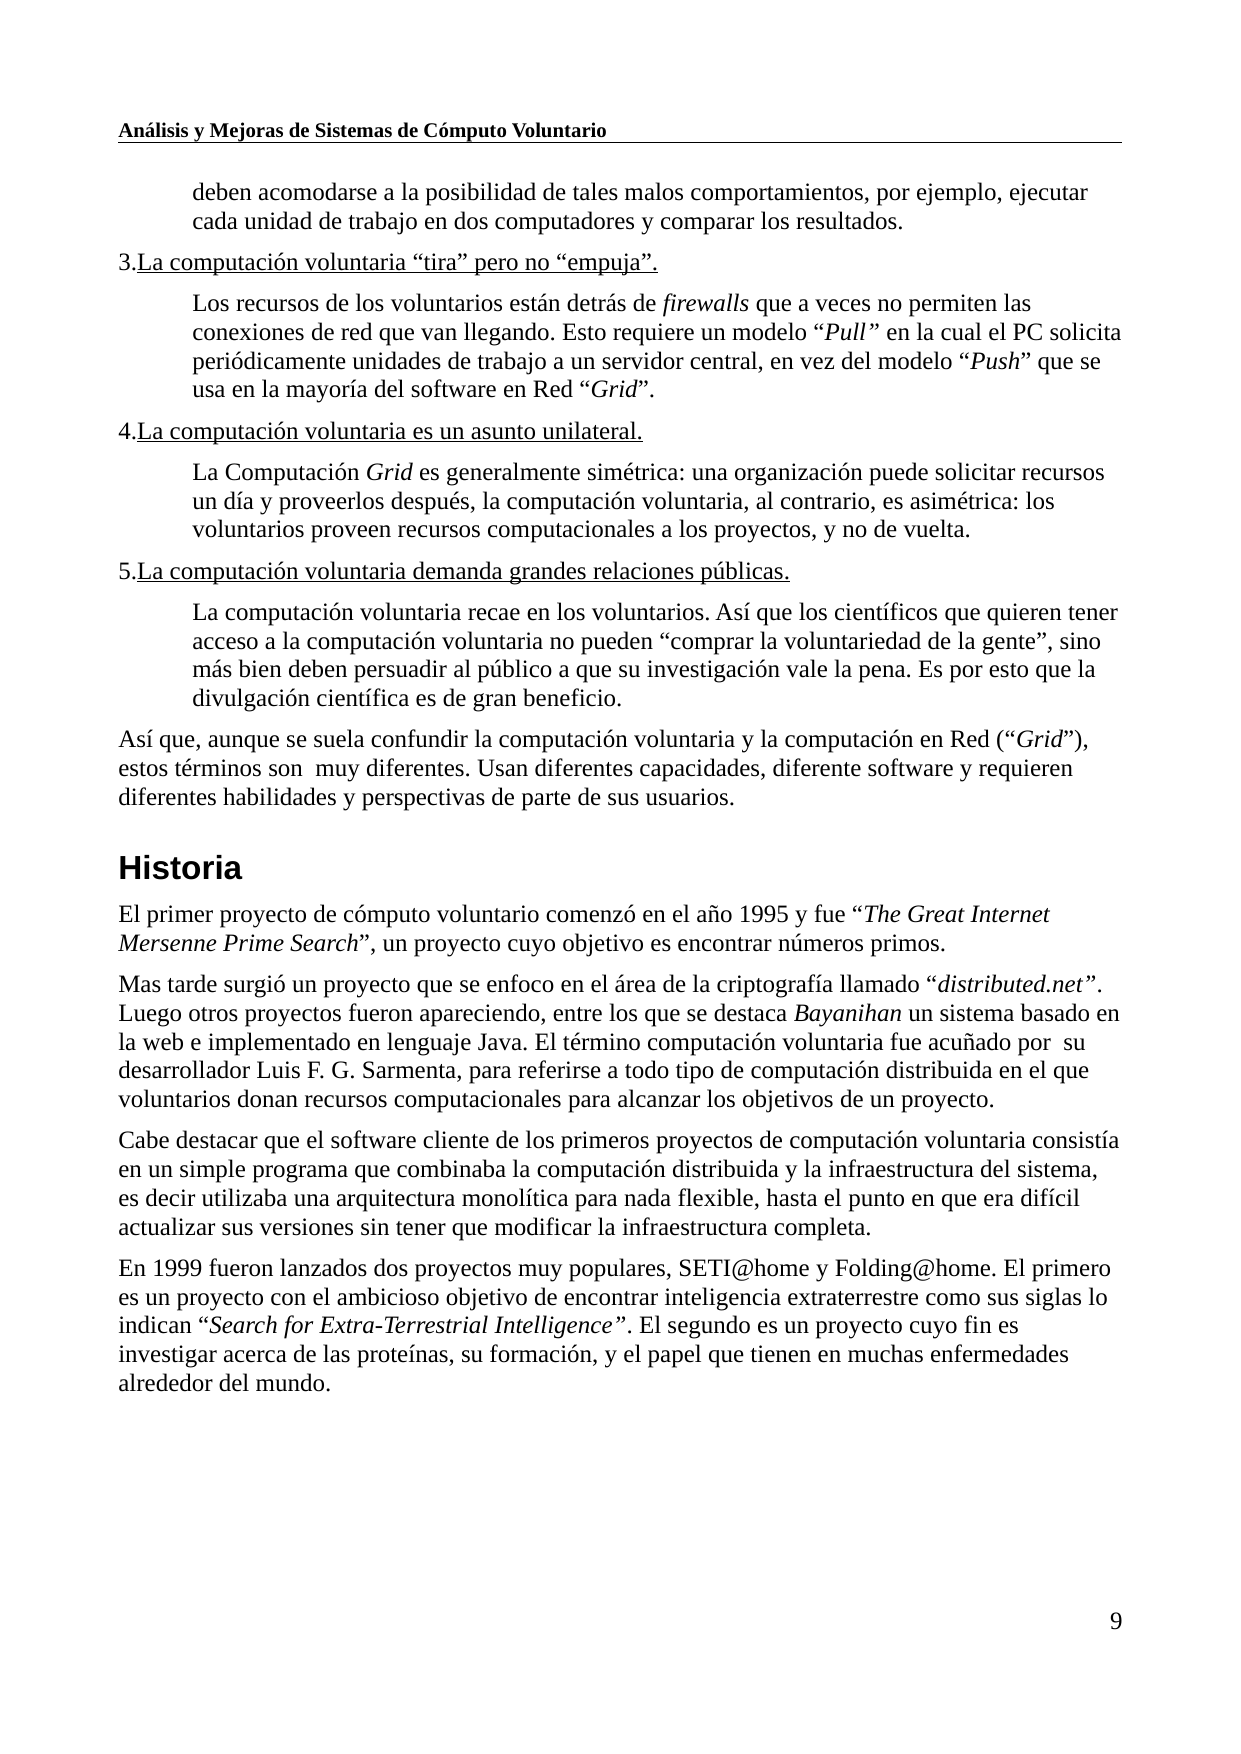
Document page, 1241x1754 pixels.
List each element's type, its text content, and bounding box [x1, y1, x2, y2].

text En 1999 fueron lanzados dos proyectos muy populares, SETI@home y Folding@home. El primero es un proyecto con el ambicioso objetivo de encontrar inteligencia extraterrestre como sus siglas lo indican “Search for Extra-Terrestrial Intelligence”. El segundo es un proyecto cuyo fin es investigar acerca de las proteínas, su formación, y el papel que tienen en muchas enfermedades alrededor del mundo. [118, 1253, 1122, 1397]
text Cabe destacar que el software cliente de los primeros proyectos de computación voluntaria consistía en un simple programa que combinaba la computación distribuida y la infraestructura del sistema, es decir utilizaba una arquitectura monolítica para nada flexible, hasta el punto en que era difícil actualizar sus versiones sin tener que modificar la infraestructura completa. [118, 1126, 1122, 1241]
list La computación voluntaria es un asunto unilateral. [118, 416, 1122, 444]
text Mas tarde surgió un proyecto que se enfoco en el área de la criptografía llamado “distributed.net”. Luego otros proyectos fueron apareciendo, entre los que se destaca Bayanihan un sistema basado en la web e implementado en lenguaje Java. El término computación voluntaria fue acuñado por su desarrollador Luis F. G. Sarmenta, para referirse a todo tipo de computación distribuida en el que voluntarios donan recursos computacionales para alcanzar los objetivos de un proyecto. [118, 969, 1122, 1113]
text Los recursos de los voluntarios están detrás de firewalls que a veces no permiten las conexiones de red que van llegando. Esto requiere un modelo “Pull” en la cual el PC solicita periódicamente unidades de trabajo a un servidor central, en vez del modelo “Push” que se usa en la mayoría del software en Red “Grid”. [192, 288, 1122, 403]
list La computación voluntaria demanda grandes relaciones públicas. [118, 556, 1122, 584]
text Así que, aunque se suela confundir la computación voluntaria y la computación en Red (“Grid”), estos términos son muy diferentes. Usan diferentes capacidades, diferente software y requieren diferentes habilidades y perspectivas de parte de sus usuarios. [118, 724, 1122, 811]
text La Computación Grid es generalmente simétrica: una organización puede solicitar recursos un día y proveerlos después, la computación voluntaria, al contrario, es asimétrica: los voluntarios proveen recursos computacionales a los proyectos, y no de vuelta. [192, 457, 1122, 543]
subtitle Historia [118, 848, 1122, 887]
text El primer proyecto de cómputo voluntario comenzó en el año 1995 y fue “The Great Internet Mersenne Prime Search”, un proyecto cuyo objetivo es encontrar números primos. [118, 899, 1122, 957]
list La computación voluntaria “tira” pero no “empuja”. [118, 247, 1122, 276]
text La computación voluntaria recae en los voluntarios. Así que los científicos que quieren tener acceso a la computación voluntaria no pueden “comprar la voluntariedad de la gente”, sino más bien deben persuadir al público a que su investigación vale la pena. Es por esto que la divulgación científica es de gran beneficio. [192, 597, 1122, 712]
text deben acomodarse a la posibilidad de tales malos comportamientos, por ejemplo, ejecutar cada unidad de trabajo en dos computadores y comparar los resultados. [192, 177, 1122, 234]
